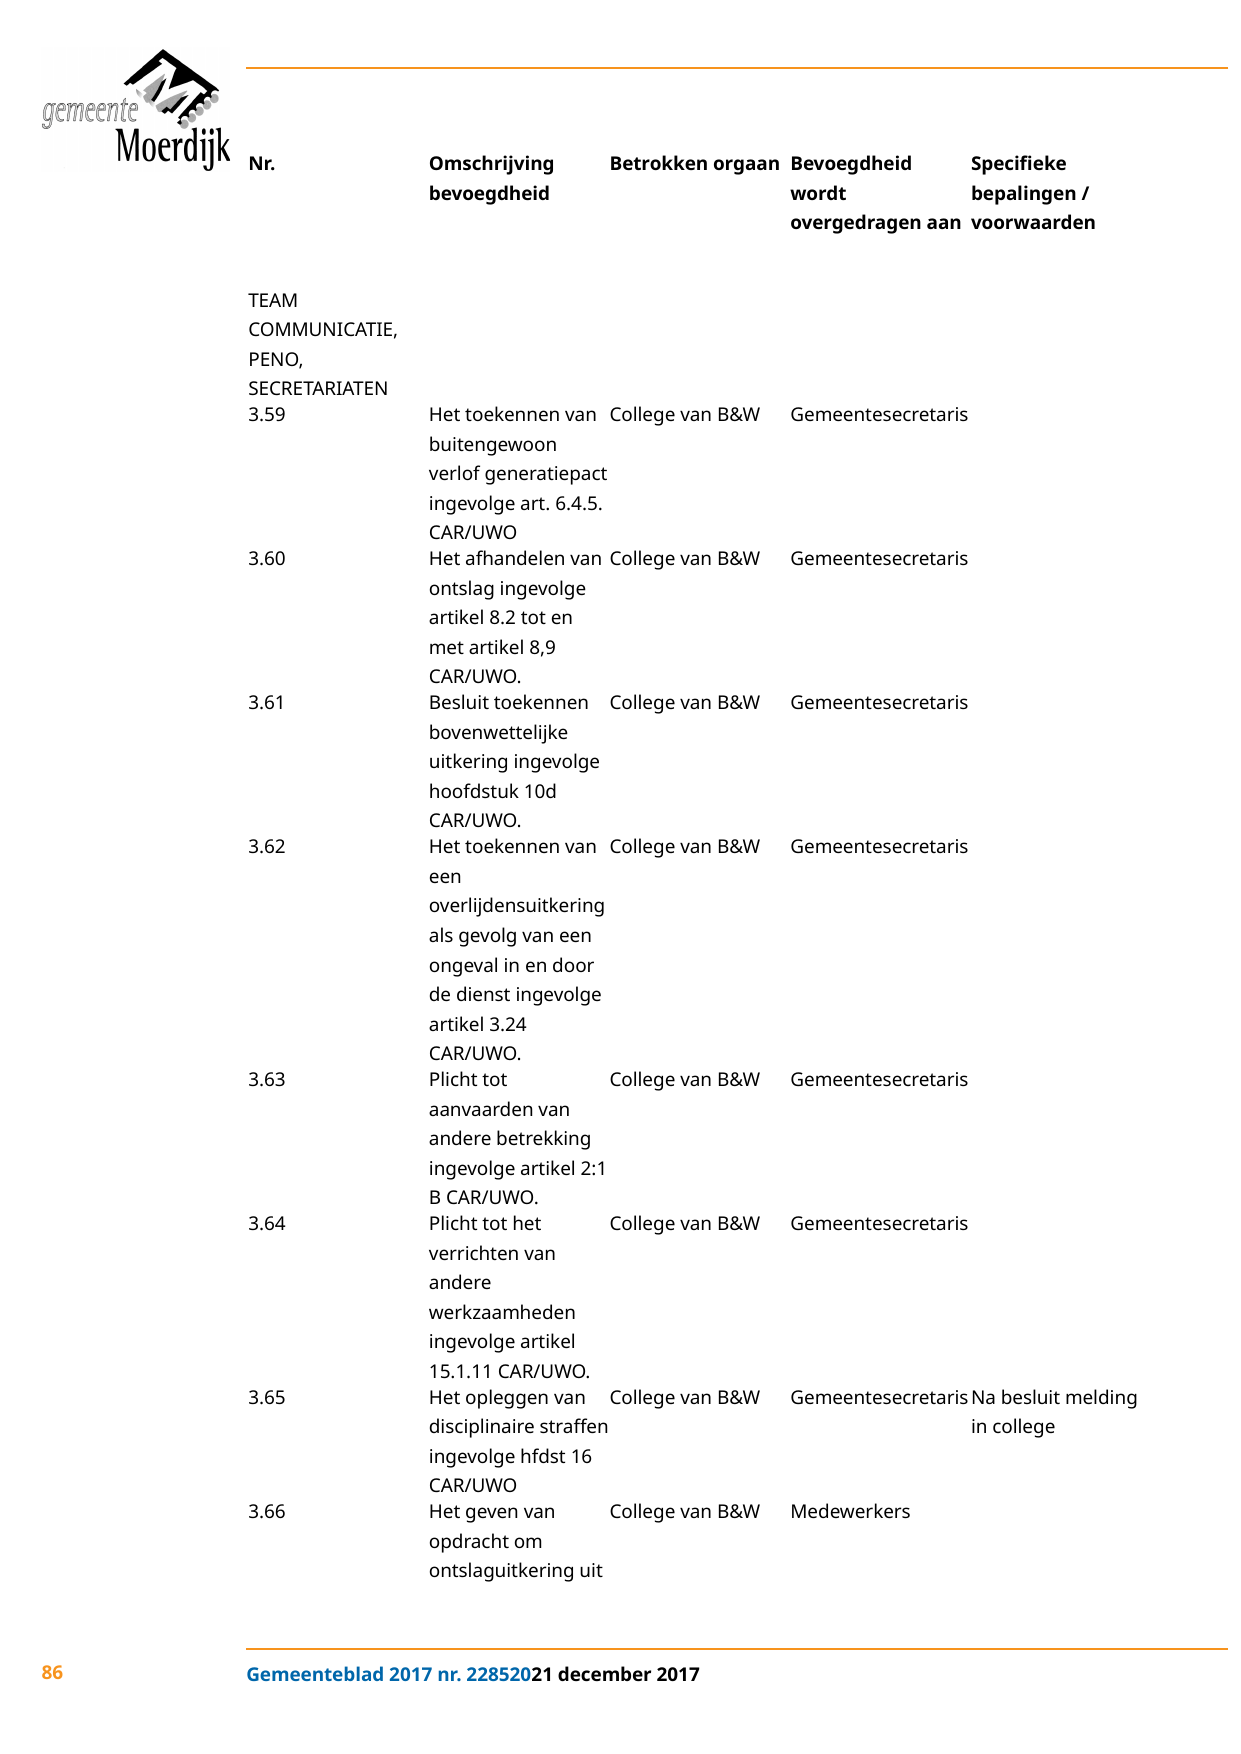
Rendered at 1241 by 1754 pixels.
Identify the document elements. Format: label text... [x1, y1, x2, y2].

table_cell Gemeentesecretaris [790, 1384, 971, 1498]
table_cell Gemeentesecretaris [790, 1210, 971, 1384]
table_header Betrokken orgaan [609, 150, 790, 235]
table_cell Het opleggen van disciplinaire straffen ingevolge hfdst 16 CAR/UWO [429, 1384, 609, 1498]
table_cell [971, 1499, 1152, 1583]
table_cell 3.65 [248, 1384, 429, 1498]
table_cell College van B&W [609, 834, 790, 1066]
table_cell Medewerkers [790, 1499, 971, 1583]
table_cell Het toekennen van buitengewoon verlof generatiepact ingevolge art. 6.4.5. CAR/UWO [429, 401, 609, 545]
table_cell Gemeentesecretaris [790, 1066, 971, 1210]
table_header [429, 235, 1152, 261]
table_cell Na besluit melding in college [971, 1384, 1152, 1498]
table_cell Gemeentesecretaris [790, 834, 971, 1066]
table_cell [248, 235, 429, 261]
table_cell College van B&W [609, 1066, 790, 1210]
table_cell 3.60 [248, 545, 429, 689]
table_cell 3.66 [248, 1499, 429, 1583]
table_cell [248, 261, 1152, 287]
table_cell [971, 1210, 1152, 1384]
table_cell College van B&W [609, 545, 790, 689]
table_header Specifieke bepalingen / voorwaarden [971, 150, 1152, 235]
table_cell [971, 1066, 1152, 1210]
table_cell Besluit toekennen bovenwettelijke uitkering ingevolge hoofdstuk 10d CAR/UWO. [429, 689, 609, 833]
table_cell [971, 689, 1152, 833]
table_cell [971, 834, 1152, 1066]
table_cell Het afhandelen van ontslag ingevolge artikel 8.2 tot en met artikel 8,9 CAR/UWO. [429, 545, 609, 689]
table_cell [971, 545, 1152, 689]
table_cell 3.63 [248, 1066, 429, 1210]
table_cell Gemeentesecretaris [790, 401, 971, 545]
table_cell College van B&W [609, 401, 790, 545]
table_cell [971, 401, 1152, 545]
table_cell Het toekennen van een overlijdensuitkering als gevolg van een ongeval in en door de dienst ingevolge artikel 3.24 CAR/UWO. [429, 834, 609, 1066]
table_cell College van B&W [609, 1210, 790, 1384]
table_cell Het geven van opdracht om ontslaguitkering uit [429, 1499, 609, 1583]
table_cell 3.62 [248, 834, 429, 1066]
table_header [248, 125, 1152, 150]
table_cell College van B&W [609, 1499, 790, 1583]
picture [41, 47, 231, 172]
table_header TEAM COMMUNICATIE, PENO, SECRETARIATEN [248, 287, 429, 401]
table_cell Gemeentesecretaris [790, 545, 971, 689]
table_cell 3.59 [248, 401, 429, 545]
table_header Nr. [248, 150, 429, 235]
table_header Omschrijving bevoegdheid [429, 150, 609, 235]
table_cell Plicht tot aanvaarden van andere betrekking ingevolge artikel 2:1 B CAR/UWO. [429, 1066, 609, 1210]
table_cell Plicht tot het verrichten van andere werkzaamheden ingevolge artikel 15.1.11 CAR/UWO. [429, 1210, 609, 1384]
table_cell College van B&W [609, 689, 790, 833]
table_cell 3.61 [248, 689, 429, 833]
table_cell 3.64 [248, 1210, 429, 1384]
table_cell College van B&W [609, 1384, 790, 1498]
table_cell Gemeentesecretaris [790, 689, 971, 833]
table_header Bevoegdheid wordt overgedragen aan [790, 150, 971, 235]
